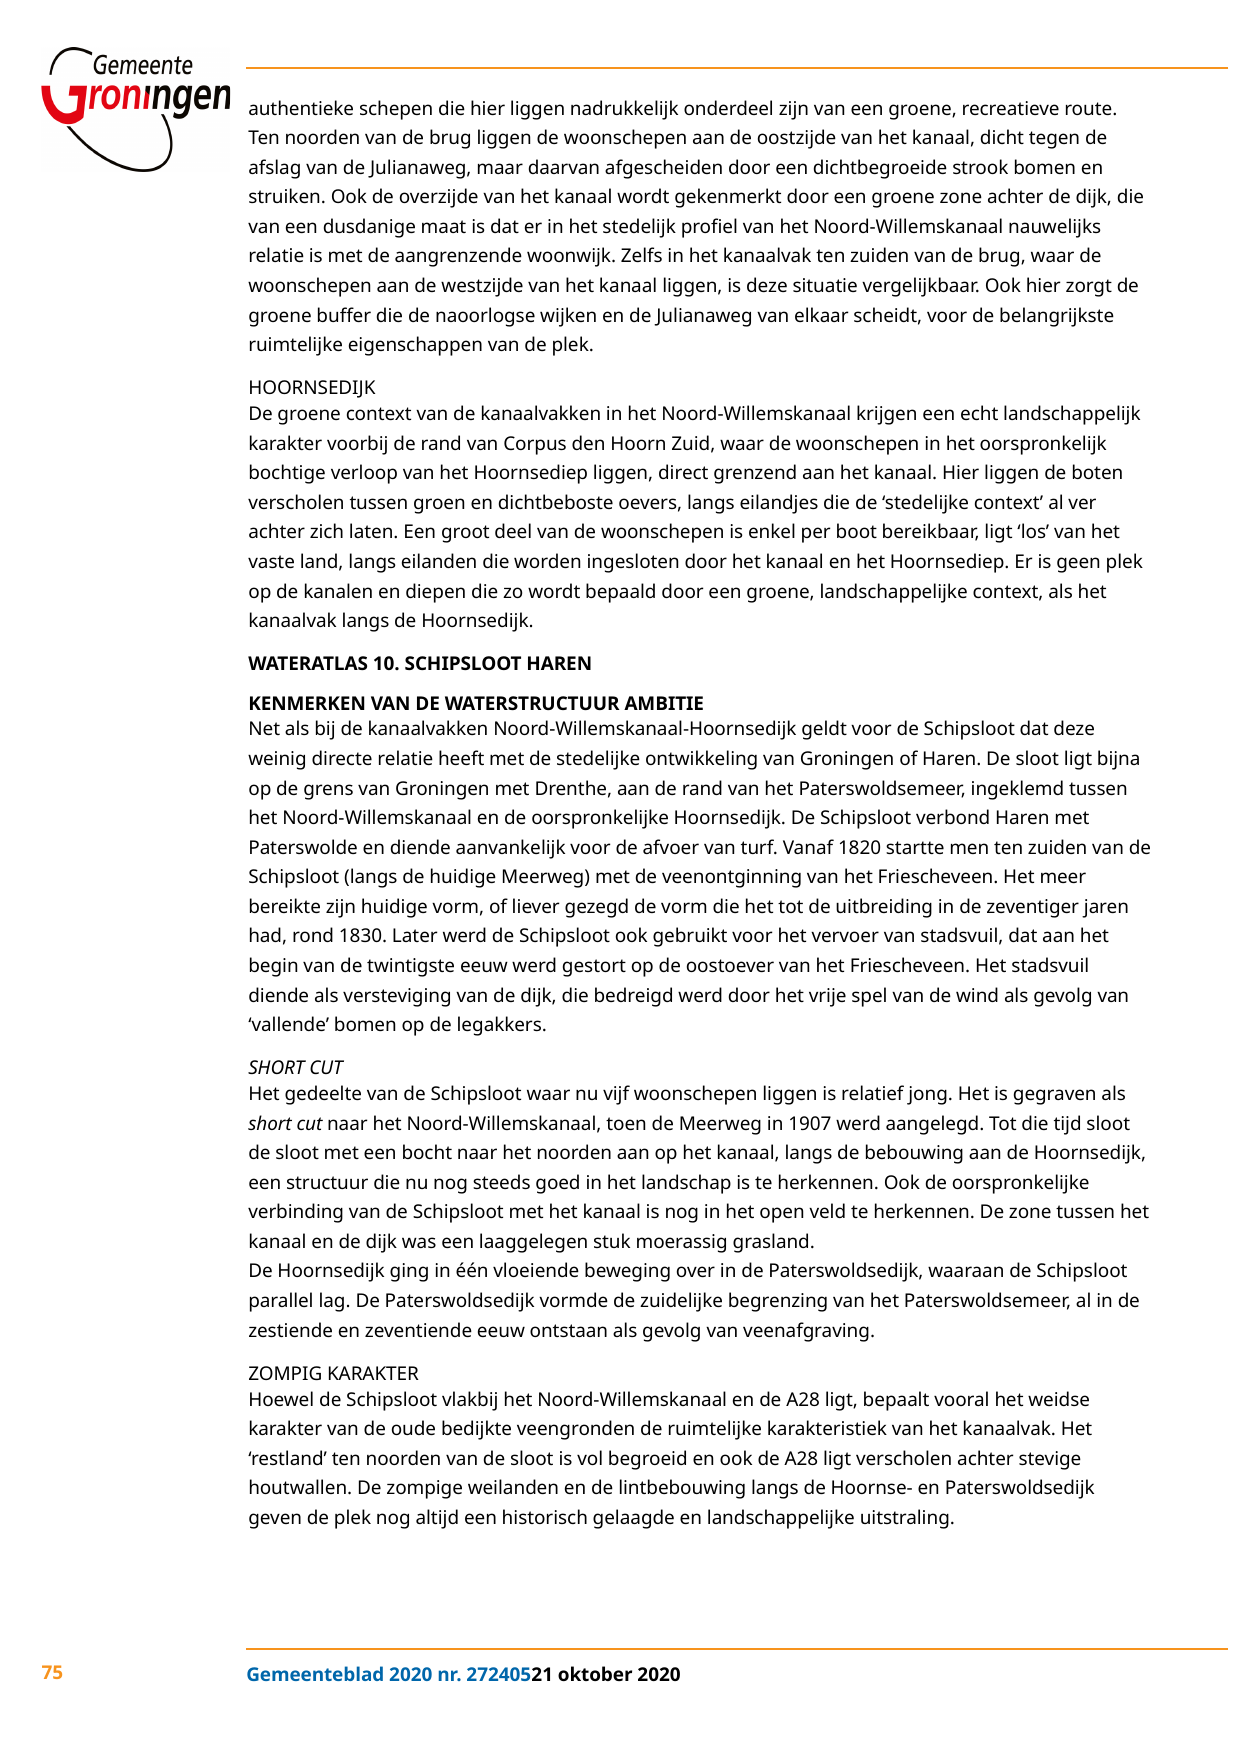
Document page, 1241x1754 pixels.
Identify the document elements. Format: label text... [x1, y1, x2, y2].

text HOORNSEDIJK [248, 374, 1152, 400]
picture [41, 47, 231, 172]
text KENMERKEN VAN DE WATERSTRUCTUUR AMBITIE [248, 690, 1152, 716]
text SHORT CUT [248, 1054, 1152, 1080]
text Het gedeelte van de Schipsloot waar nu vijf woonschepen liggen is relatief jong. Het is gegraven als short cut naar het Noord-Willemskanaal, toen de Meerweg in 1907 werd aangelegd. Tot die tijd sloot de sloot met een bocht naar het noorden aan op het kanaal, langs de bebouwing aan de Hoornsedijk, een structuur die nu nog steeds goed in het landschap is te herkennen. Ook de oorspronkelijke verbinding van de Schipsloot met het kanaal is nog in het open veld te herkennen. De zone tussen het kanaal en de dijk was een laaggelegen stuk moerassig grasland. [248, 1080, 1152, 1254]
text authentieke schepen die hier liggen nadrukkelijk onderdeel zijn van een groene, recreatieve route. Ten noorden van de brug liggen de woonschepen aan de oostzijde van het kanaal, dicht tegen de afslag van de Julianaweg, maar daarvan afgescheiden door een dichtbegroeide strook bomen en struiken. Ook de overzijde van het kanaal wordt gekenmerkt door een groene zone achter de dijk, die van een dusdanige maat is dat er in het stedelijk profiel van het Noord-Willemskanaal nauwelijks relatie is met de aangrenzende woonwijk. Zelfs in het kanaalvak ten zuiden van de brug, waar de woonschepen aan de westzijde van het kanaal liggen, is deze situatie vergelijkbaar. Ook hier zorgt de groene buffer die de naoorlogse wijken en de Julianaweg van elkaar scheidt, voor de belangrijkste ruimtelijke eigenschappen van de plek. [248, 95, 1152, 357]
text WATERATLAS 10. SCHIPSLOOT HAREN [248, 651, 1152, 676]
text Net als bij de kanaalvakken Noord-Willemskanaal-Hoornsedijk geldt voor de Schipsloot dat deze weinig directe relatie heeft met de stedelijke ontwikkeling van Groningen of Haren. De sloot ligt bijna op de grens van Groningen met Drenthe, aan de rand van het Paterswoldsemeer, ingeklemd tussen het Noord-Willemskanaal en de oorspronkelijke Hoornsedijk. De Schipsloot verbond Haren met Paterswolde en diende aanvankelijk voor de afvoer van turf. Vanaf 1820 startte men ten zuiden van de Schipsloot (langs de huidige Meerweg) met de veenontginning van het Friescheveen. Het meer bereikte zijn huidige vorm, of liever gezegd de vorm die het tot de uitbreiding in de zeventiger jaren had, rond 1830. Later werd de Schipsloot ook gebruikt voor het vervoer van stadsvuil, dat aan het begin van de twintigste eeuw werd gestort op de oostoever van het Friescheveen. Het stadsvuil diende als versteviging van de dijk, die bedreigd werd door het vrije spel van de wind als gevolg van ‘vallende’ bomen op de legakkers. [248, 716, 1152, 1037]
text ZOMPIG KARAKTER [248, 1360, 1152, 1386]
text De Hoornsedijk ging in één vloeiende beweging over in de Paterswoldsedijk, waaraan de Schipsloot parallel lag. De Paterswoldsedijk vormde de zuidelijke begrenzing van het Paterswoldsemeer, al in de zestiende en zeventiende eeuw ontstaan als gevolg van veenafgraving. [248, 1258, 1152, 1343]
text De groene context van de kanaalvakken in het Noord-Willemskanaal krijgen een echt landschappelijk karakter voorbij de rand van Corpus den Hoorn Zuid, waar de woonschepen in het oorspronkelijk bochtige verloop van het Hoornsediep liggen, direct grenzend aan het kanaal. Hier liggen de boten verscholen tussen groen en dichtbeboste oevers, langs eilandjes die de ‘stedelijke context’ al ver achter zich laten. Een groot deel van de woonschepen is enkel per boot bereikbaar, ligt ‘los’ van het vaste land, langs eilanden die worden ingesloten door het kanaal en het Hoornsediep. Er is geen plek op de kanalen en diepen die zo wordt bepaald door een groene, landschappelijke context, als het kanaalvak langs de Hoornsedijk. [248, 400, 1152, 633]
text Hoewel de Schipsloot vlakbij het Noord-Willemskanaal en de A28 ligt, bepaalt vooral het weidse karakter van de oude bedijkte veengronden de ruimtelijke karakteristiek van het kanaalvak. Het ‘restland’ ten noorden van de sloot is vol begroeid en ook de A28 ligt verscholen achter stevige houtwallen. De zompige weilanden en de lintbebouwing langs de Hoornse- en Paterswoldsedijk geven de plek nog altijd een historisch gelaagde en landschappelijke uitstraling. [248, 1386, 1152, 1530]
